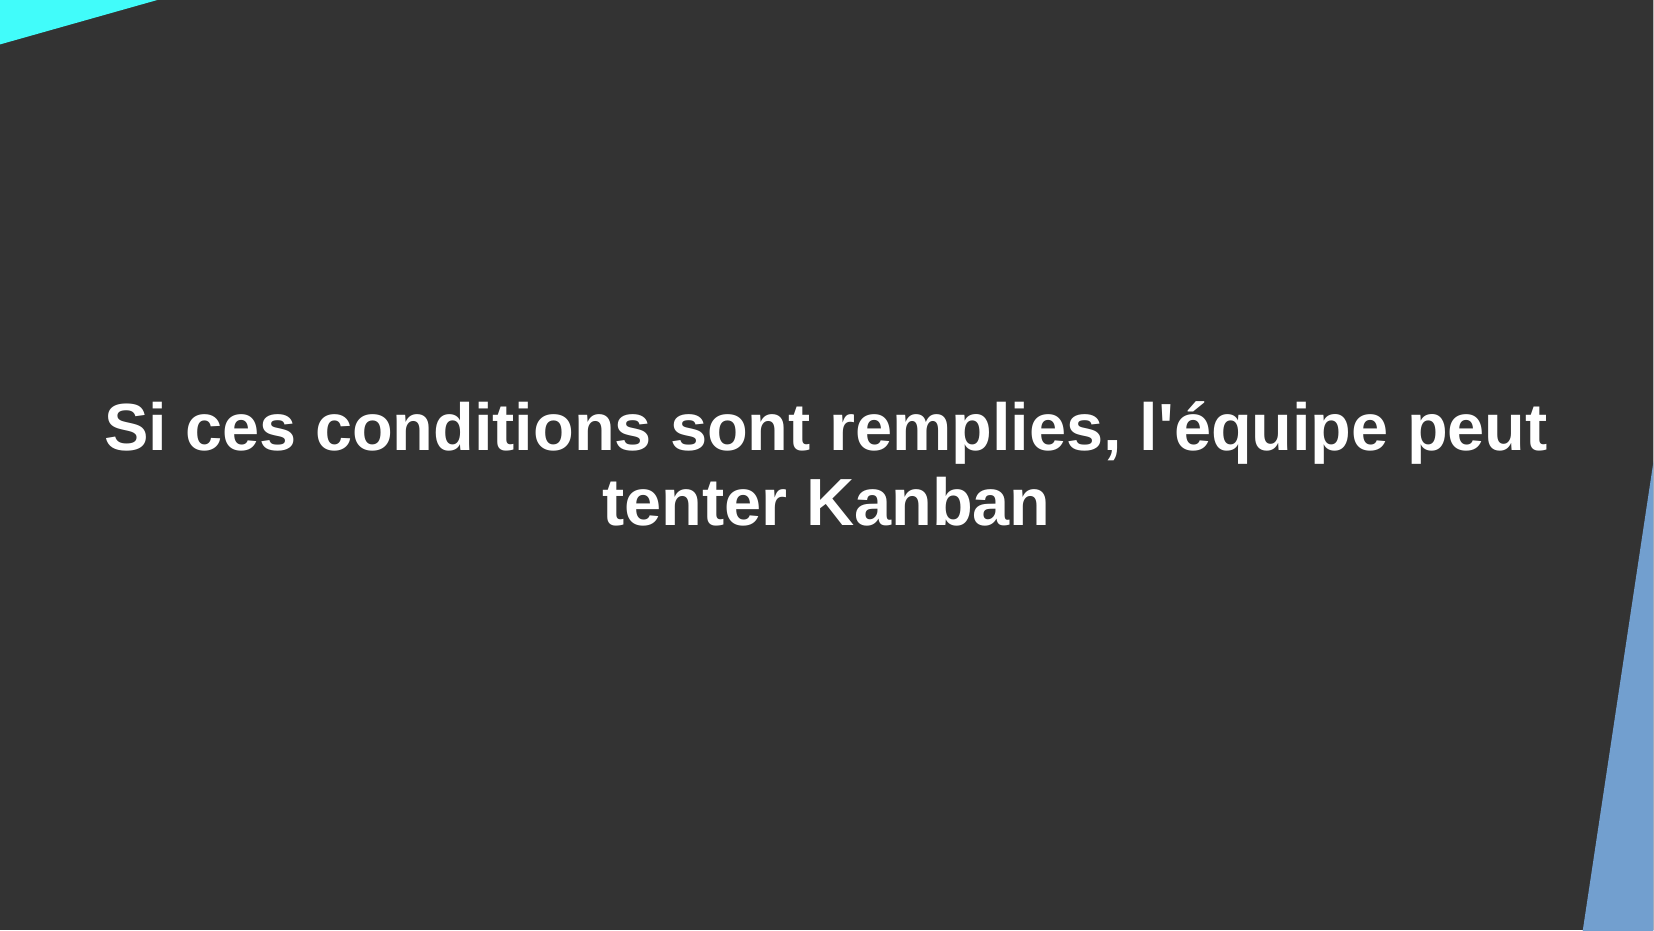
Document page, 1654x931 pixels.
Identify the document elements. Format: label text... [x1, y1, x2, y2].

title Si ces conditions sont remplies, l'équipe peut tenter Kanban [31, 367, 1622, 563]
text_box [1582, 457, 1654, 931]
text_box [0, 0, 158, 45]
